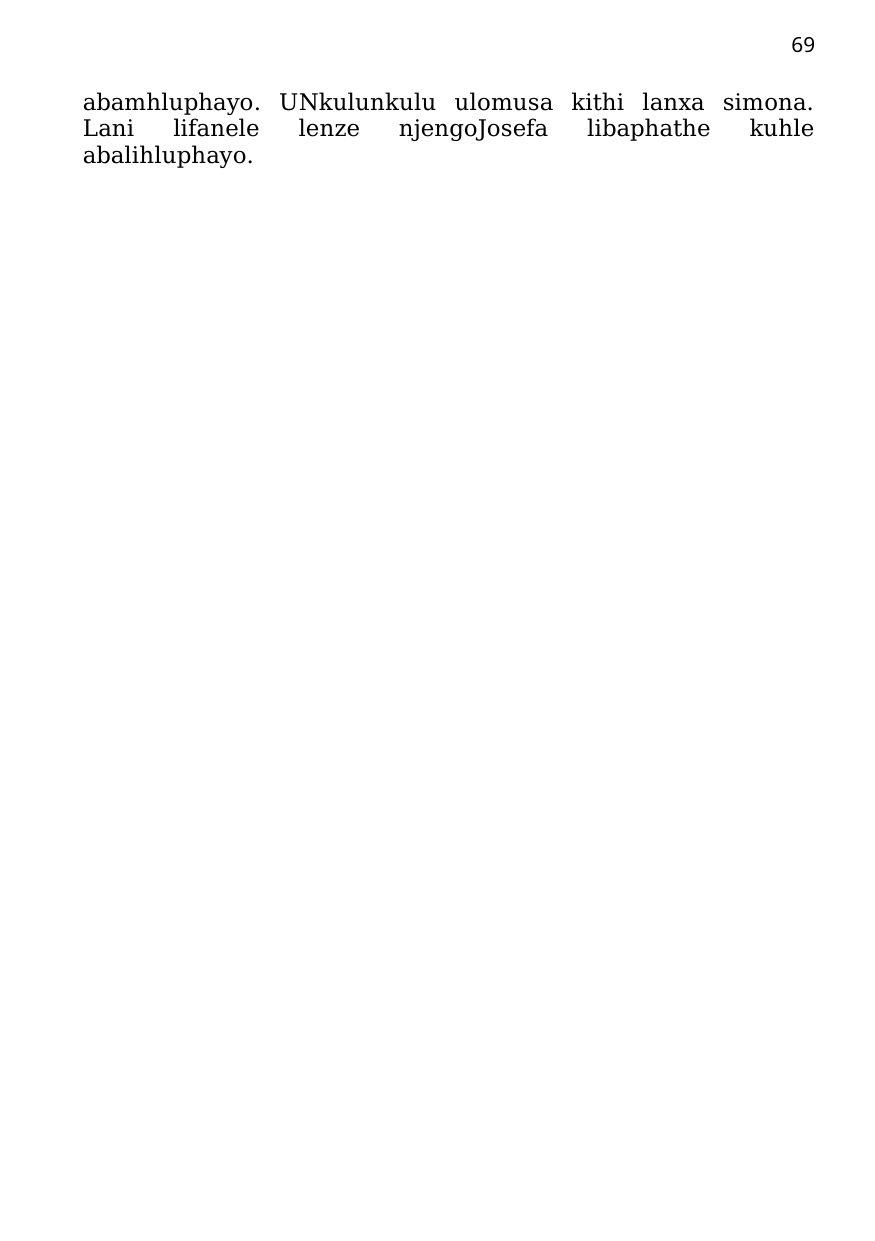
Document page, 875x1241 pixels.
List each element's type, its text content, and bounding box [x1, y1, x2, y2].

text abamhluphayo. UNkulunkulu ulomusa kithi lanxa simona. Lani lifanele lenze njengoJosefa libaphathe kuhle abalihluphayo. [83, 88, 815, 169]
